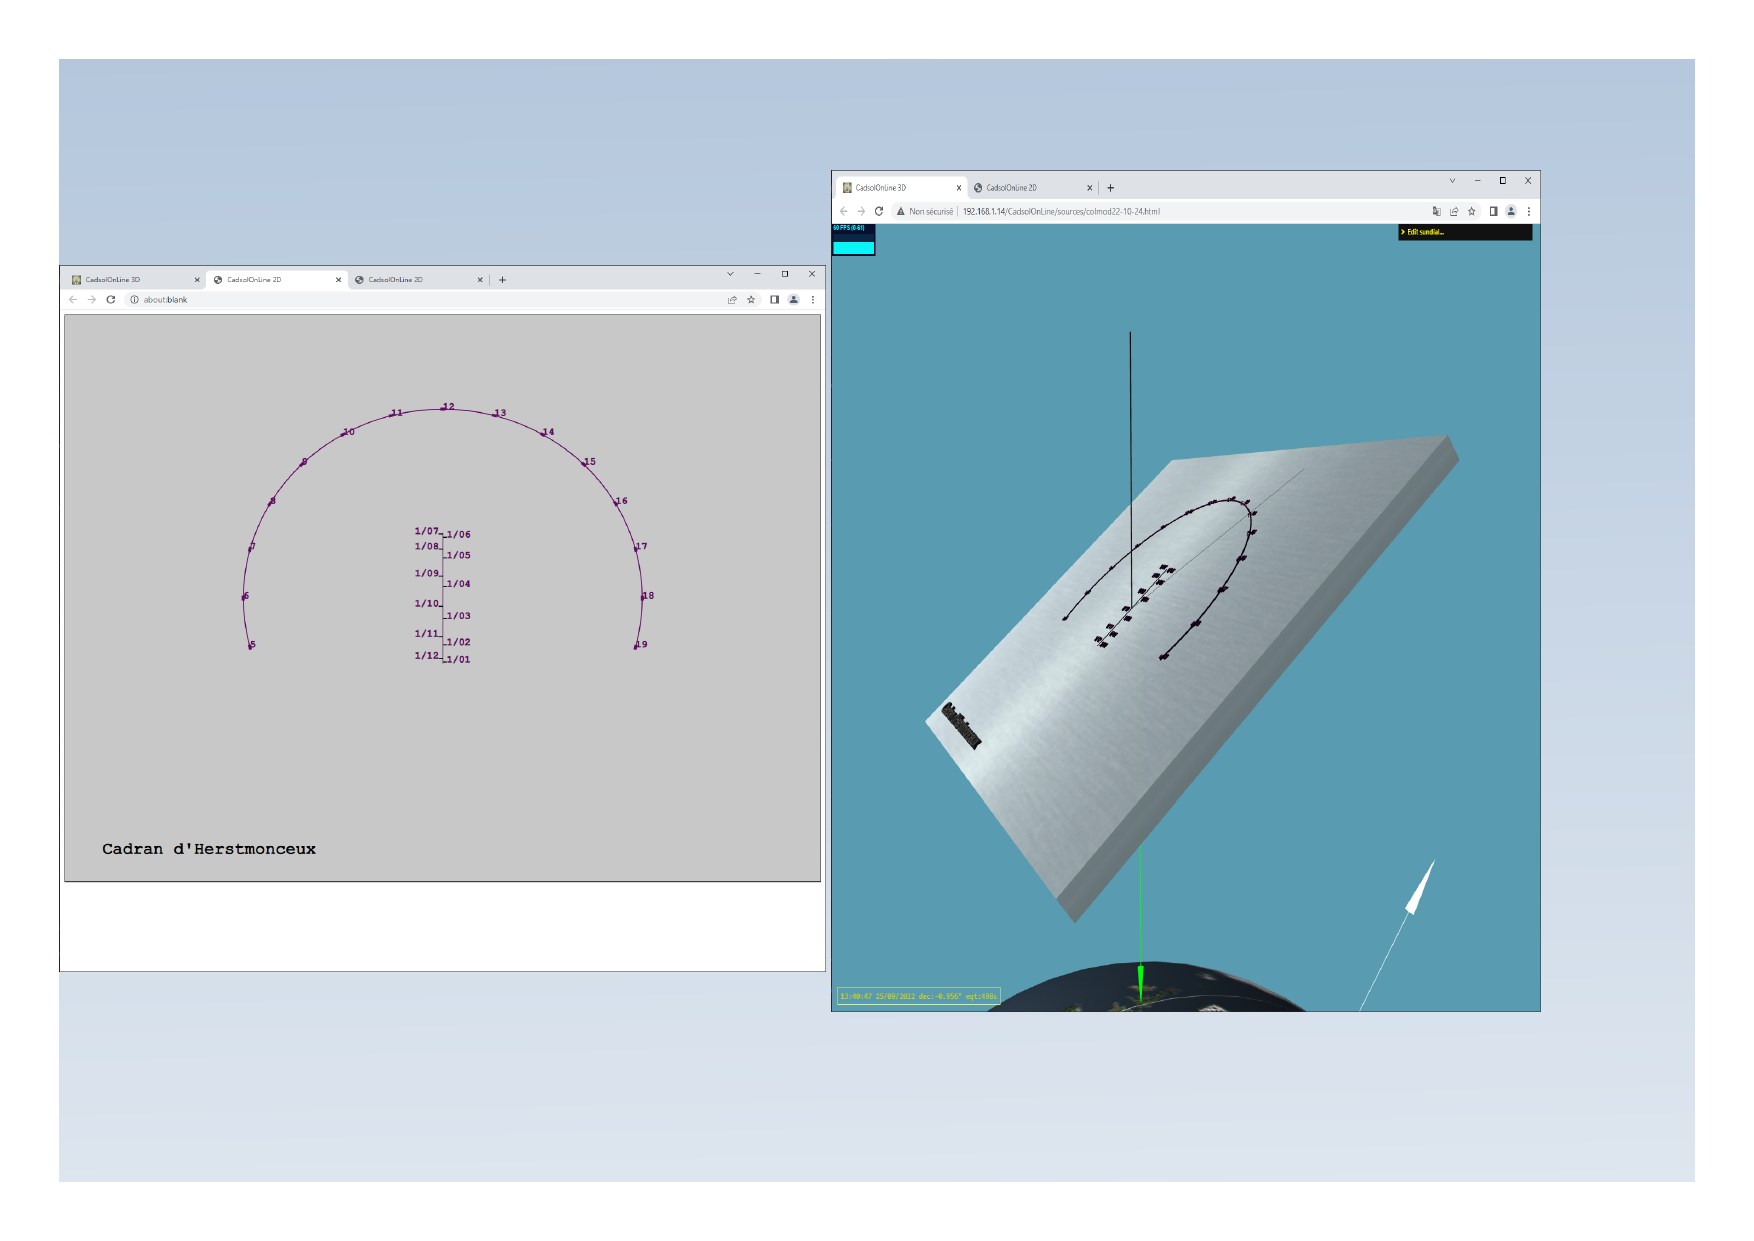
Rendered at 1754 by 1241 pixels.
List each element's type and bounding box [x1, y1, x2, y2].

picture [59, 265, 826, 972]
picture [831, 170, 1541, 1012]
title [140, 0, 1614, 422]
